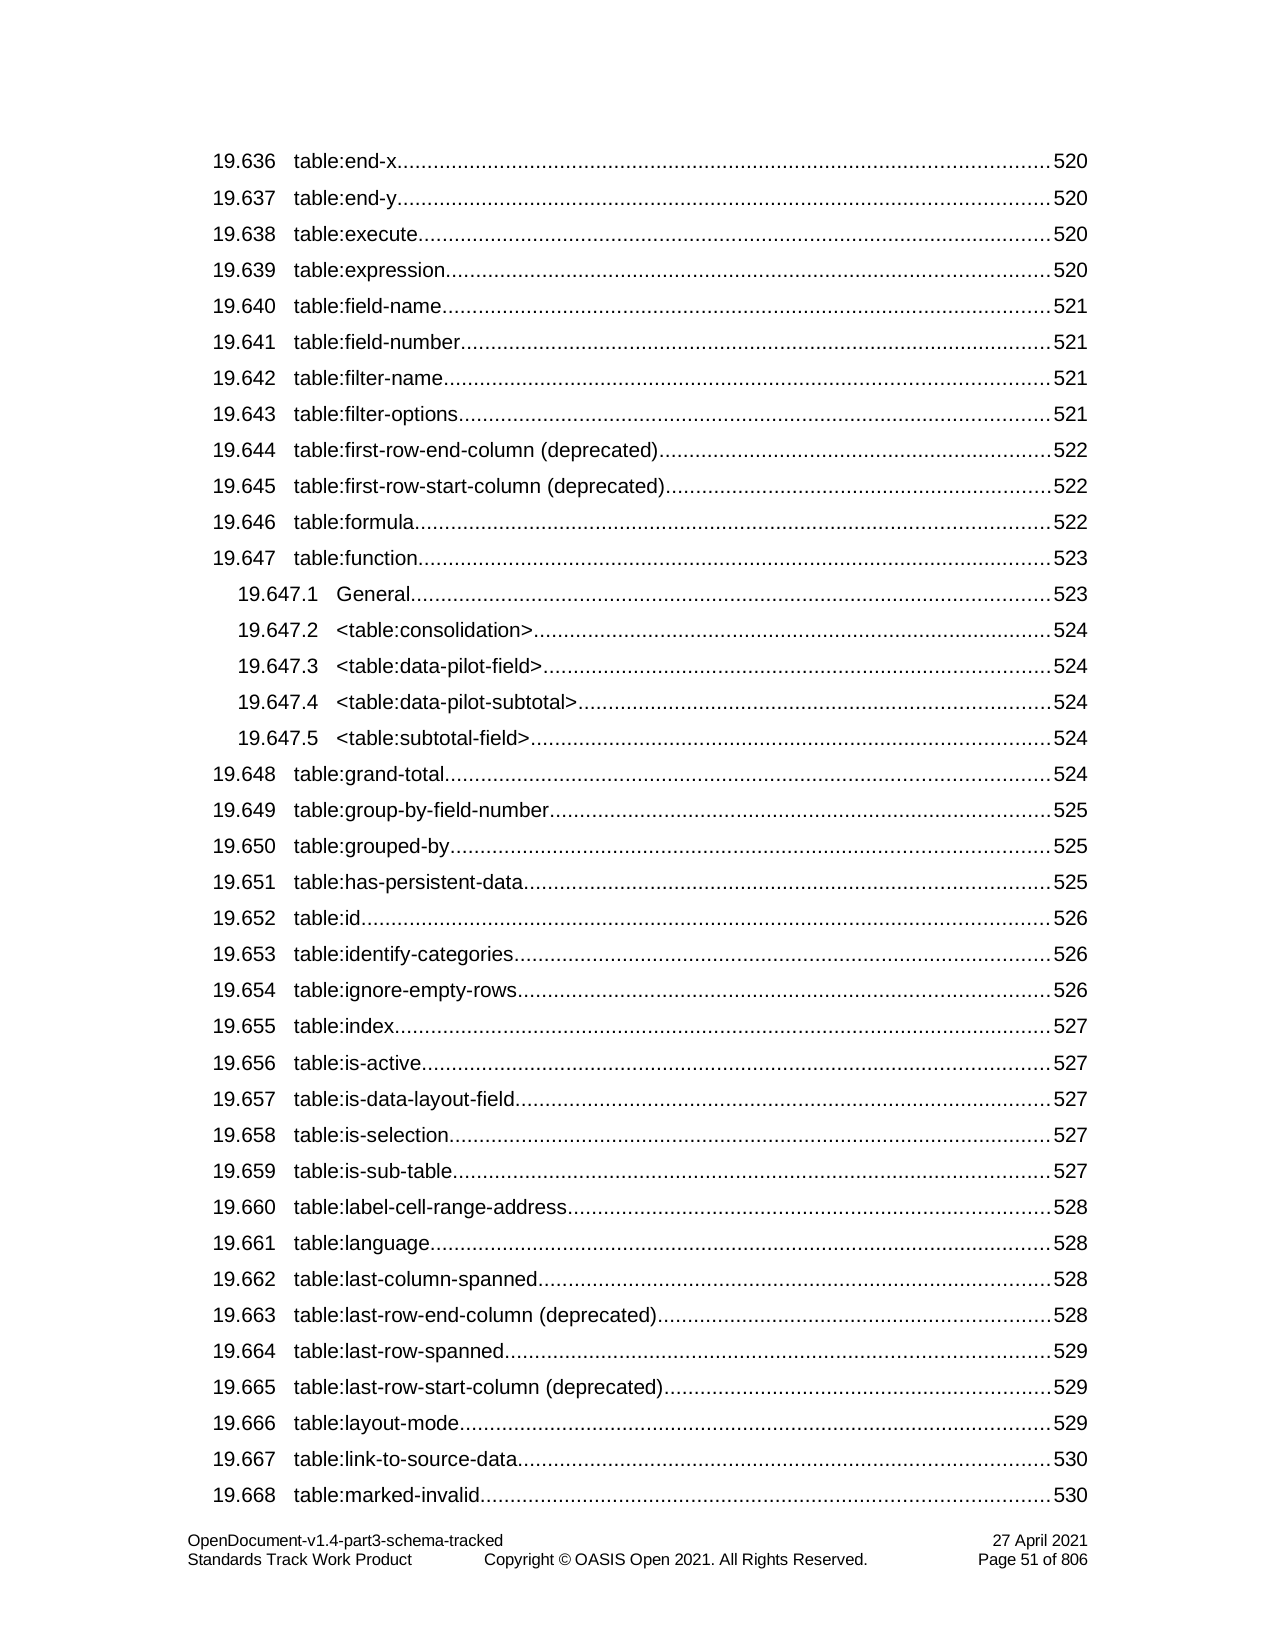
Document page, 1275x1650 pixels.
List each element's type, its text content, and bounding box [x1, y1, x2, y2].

text 19.647.2 <table:consolidation> 524 [237, 618, 1088, 642]
text 19.647 table:function 523 [212, 546, 1088, 570]
text 19.652 table:id 526 [212, 907, 1088, 930]
text 19.638 table:execute 520 [212, 222, 1088, 246]
text 19.636 table:end-x 520 [212, 150, 1088, 173]
text 19.641 table:field-number 521 [212, 330, 1088, 354]
text 19.664 table:last-row-spanned 529 [212, 1339, 1088, 1363]
text 19.666 table:layout-mode 529 [212, 1411, 1088, 1435]
text 19.653 table:identify-categories 526 [212, 943, 1088, 966]
text 19.647.4 <table:data-pilot-subtotal> 524 [237, 691, 1088, 714]
text 19.642 table:filter-name 521 [212, 366, 1088, 390]
text 19.656 table:is-active 527 [212, 1051, 1088, 1074]
text 19.654 table:ignore-empty-rows 526 [212, 979, 1088, 1002]
text 19.668 table:marked-invalid 530 [212, 1483, 1088, 1507]
text 19.644 table:first-row-end-column (deprecated) 522 [212, 438, 1088, 462]
text 19.651 table:has-persistent-data 525 [212, 871, 1088, 894]
text 19.650 table:grouped-by 525 [212, 835, 1088, 858]
text 19.645 table:first-row-start-column (deprecated) 522 [212, 474, 1088, 498]
text 19.637 table:end-y 520 [212, 186, 1088, 209]
text 19.643 table:filter-options 521 [212, 402, 1088, 426]
text 19.655 table:index 527 [212, 1015, 1088, 1038]
text 19.648 table:grand-total 524 [212, 763, 1088, 786]
text 19.639 table:expression 520 [212, 258, 1088, 282]
text 19.667 table:link-to-source-data 530 [212, 1447, 1088, 1471]
text 19.662 table:last-column-spanned 528 [212, 1267, 1088, 1291]
text 19.649 table:group-by-field-number 525 [212, 799, 1088, 822]
text 19.663 table:last-row-end-column (deprecated) 528 [212, 1303, 1088, 1327]
text 19.640 table:field-name 521 [212, 294, 1088, 318]
text 19.646 table:formula 522 [212, 510, 1088, 534]
text 19.647.1 General 523 [237, 582, 1088, 606]
text 19.665 table:last-row-start-column (deprecated) 529 [212, 1375, 1088, 1399]
text 19.647.5 <table:subtotal-field> 524 [237, 727, 1088, 750]
text 19.661 table:language 528 [212, 1231, 1088, 1255]
text 19.659 table:is-sub-table 527 [212, 1159, 1088, 1183]
text 19.660 table:label-cell-range-address 528 [212, 1195, 1088, 1219]
text 19.647.3 <table:data-pilot-field> 524 [237, 654, 1088, 678]
text 19.657 table:is-data-layout-field 527 [212, 1087, 1088, 1111]
text 19.658 table:is-selection 527 [212, 1123, 1088, 1147]
